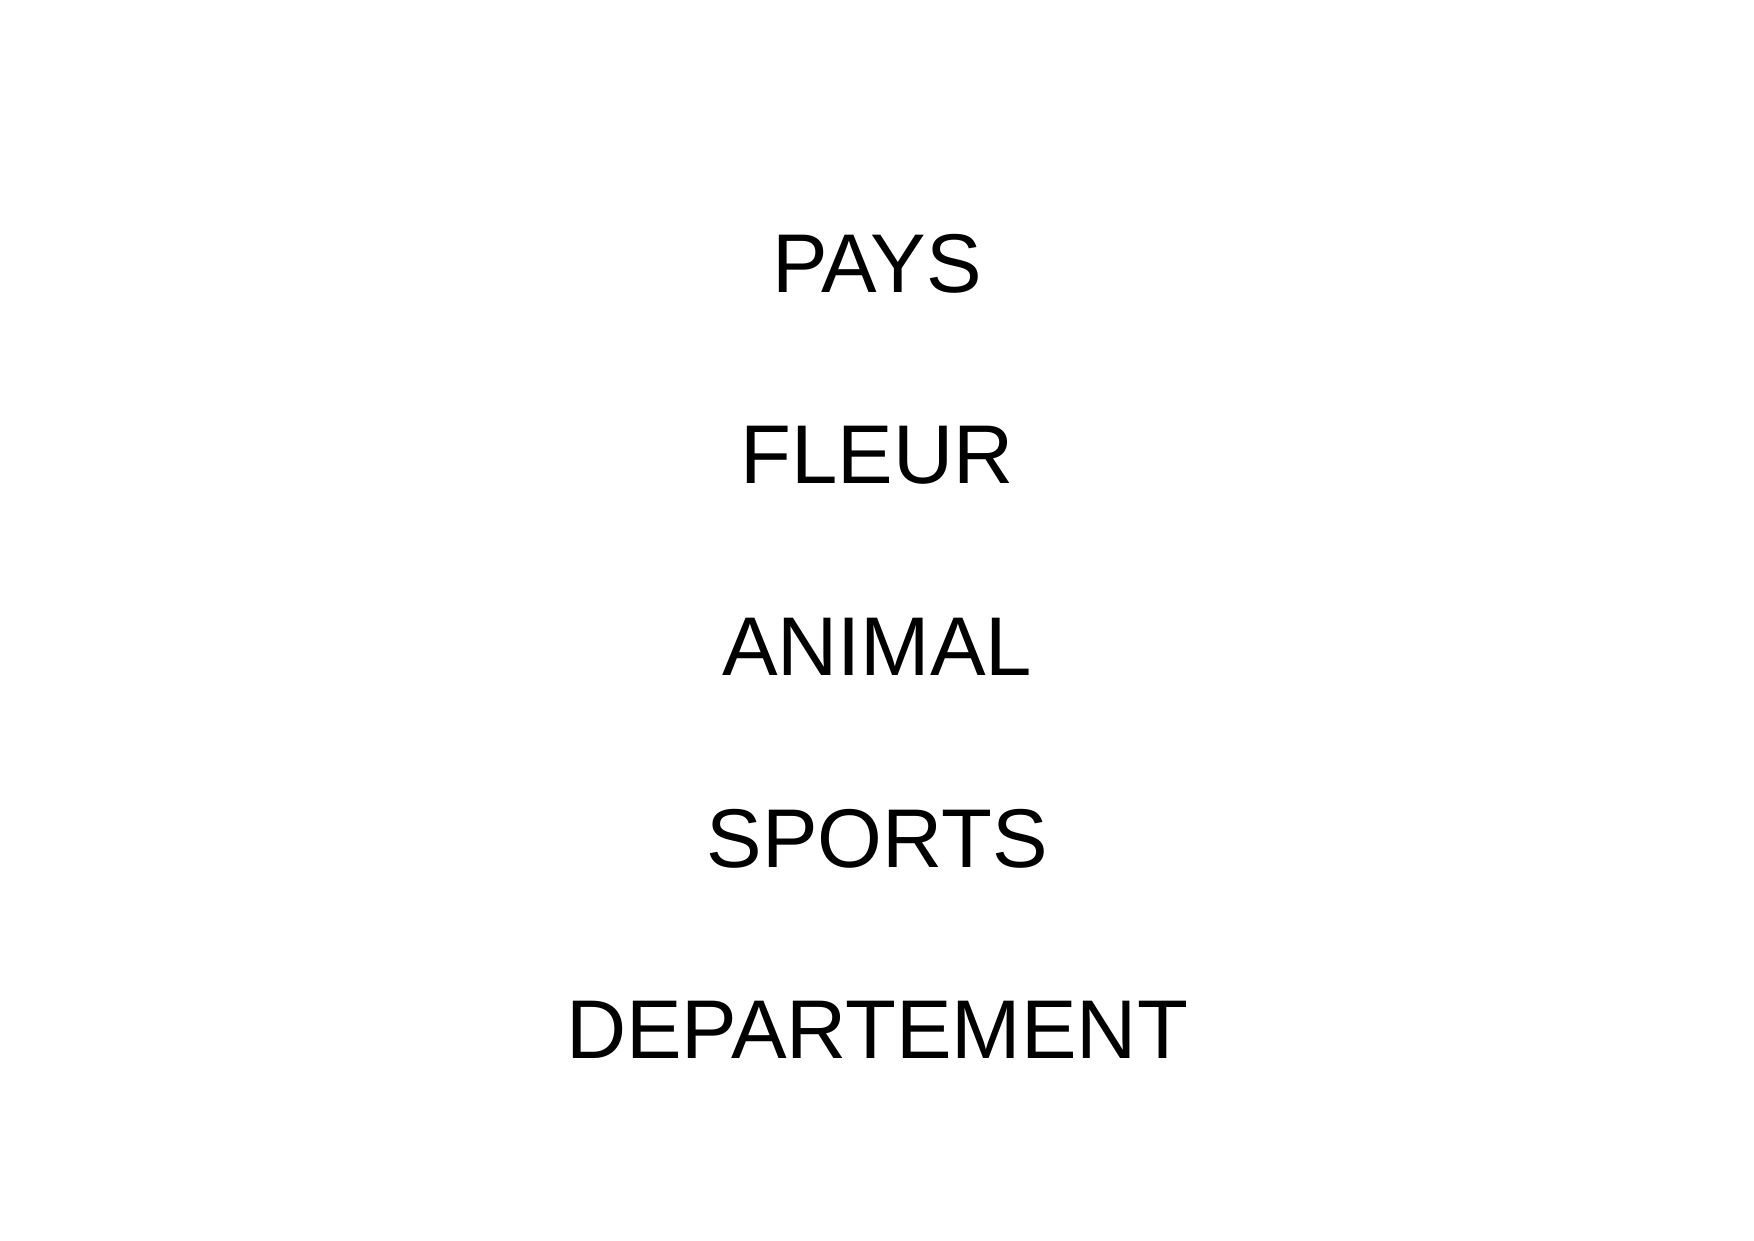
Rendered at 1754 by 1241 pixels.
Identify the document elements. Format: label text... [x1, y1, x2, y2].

text SPORTS [118, 789, 1636, 885]
text ANIMAL [118, 597, 1636, 693]
text FLEUR [118, 406, 1636, 501]
text PAYS [118, 214, 1636, 310]
text DEPARTEMENT [118, 981, 1636, 1076]
